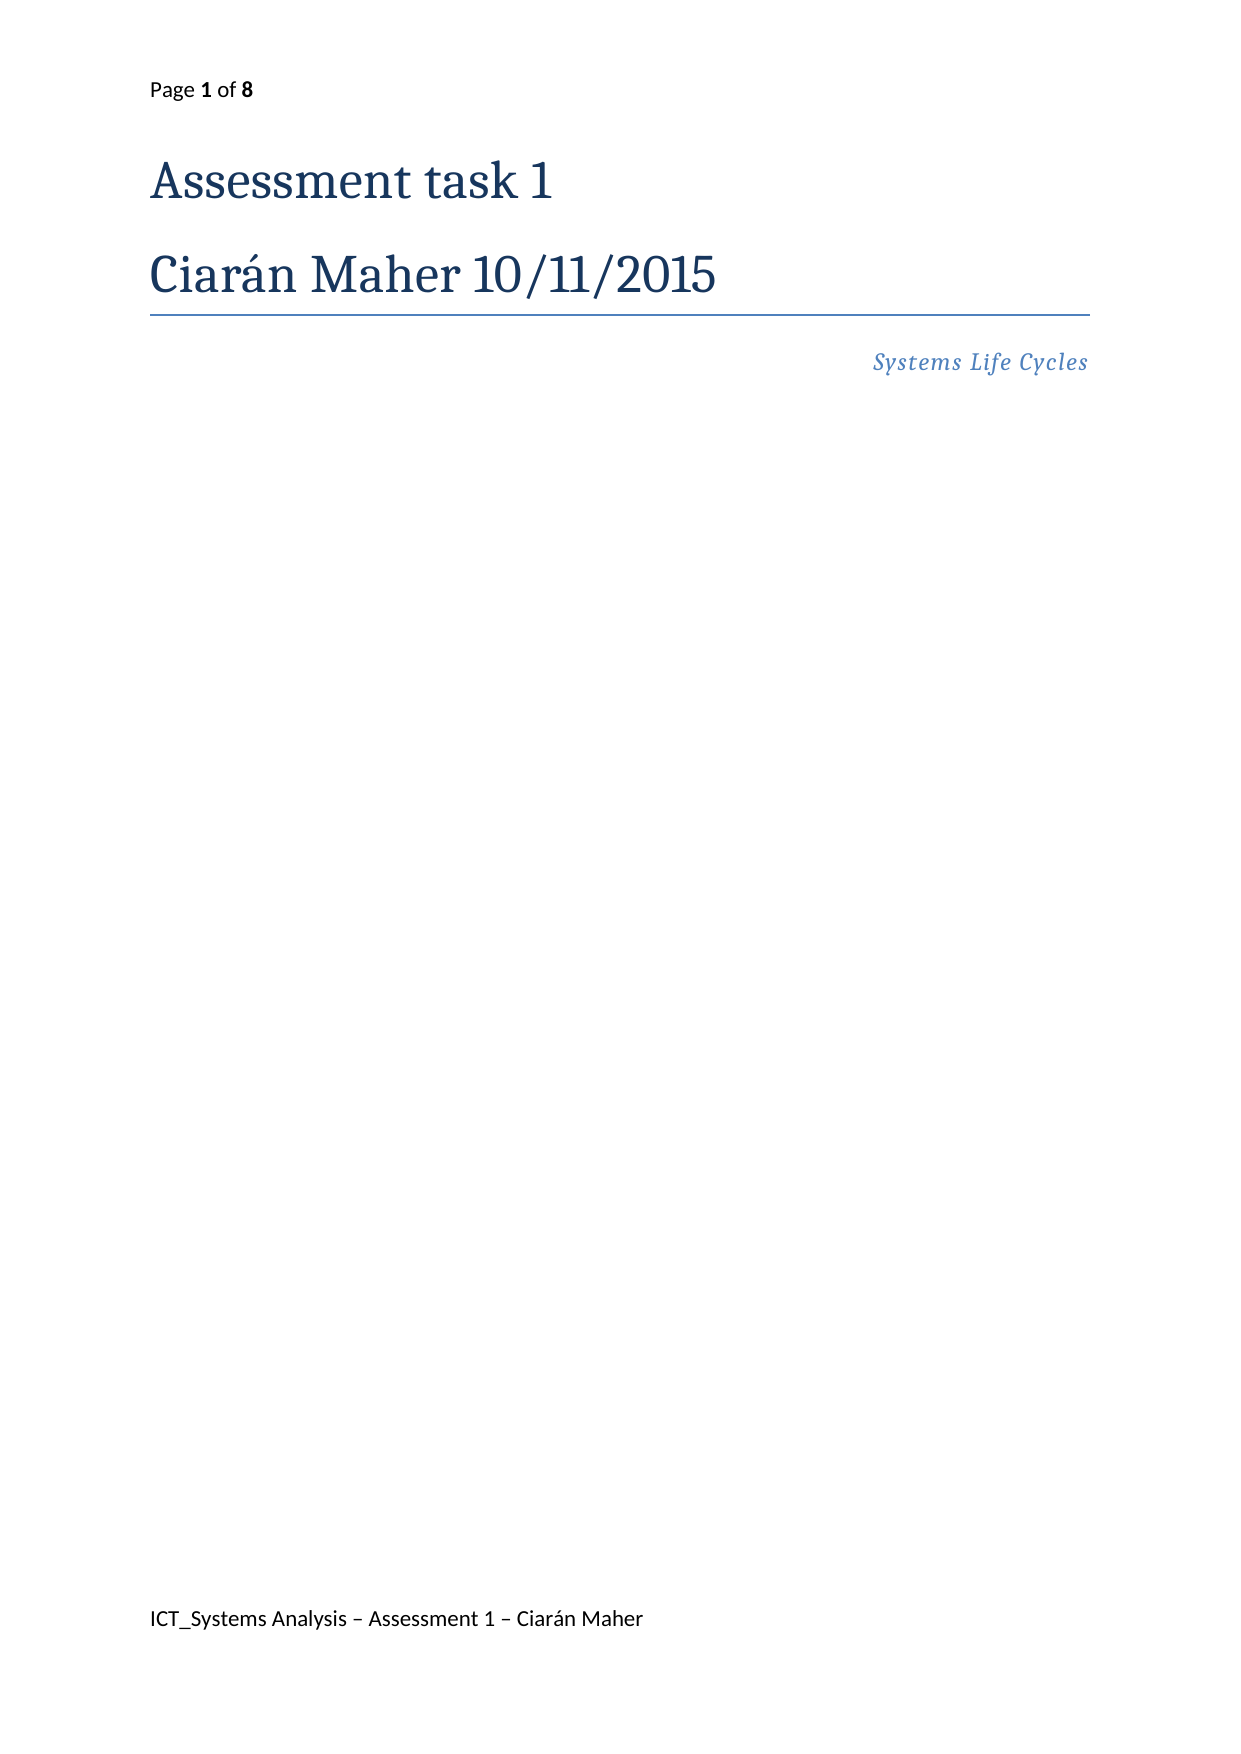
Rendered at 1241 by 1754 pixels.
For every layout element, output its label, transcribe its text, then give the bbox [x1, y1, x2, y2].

subtitle Systems Life Cycles [150, 347, 1090, 376]
title Assessment task 1 [150, 150, 1090, 212]
title Ciarán Maher 10/11/2015 [150, 243, 1090, 314]
